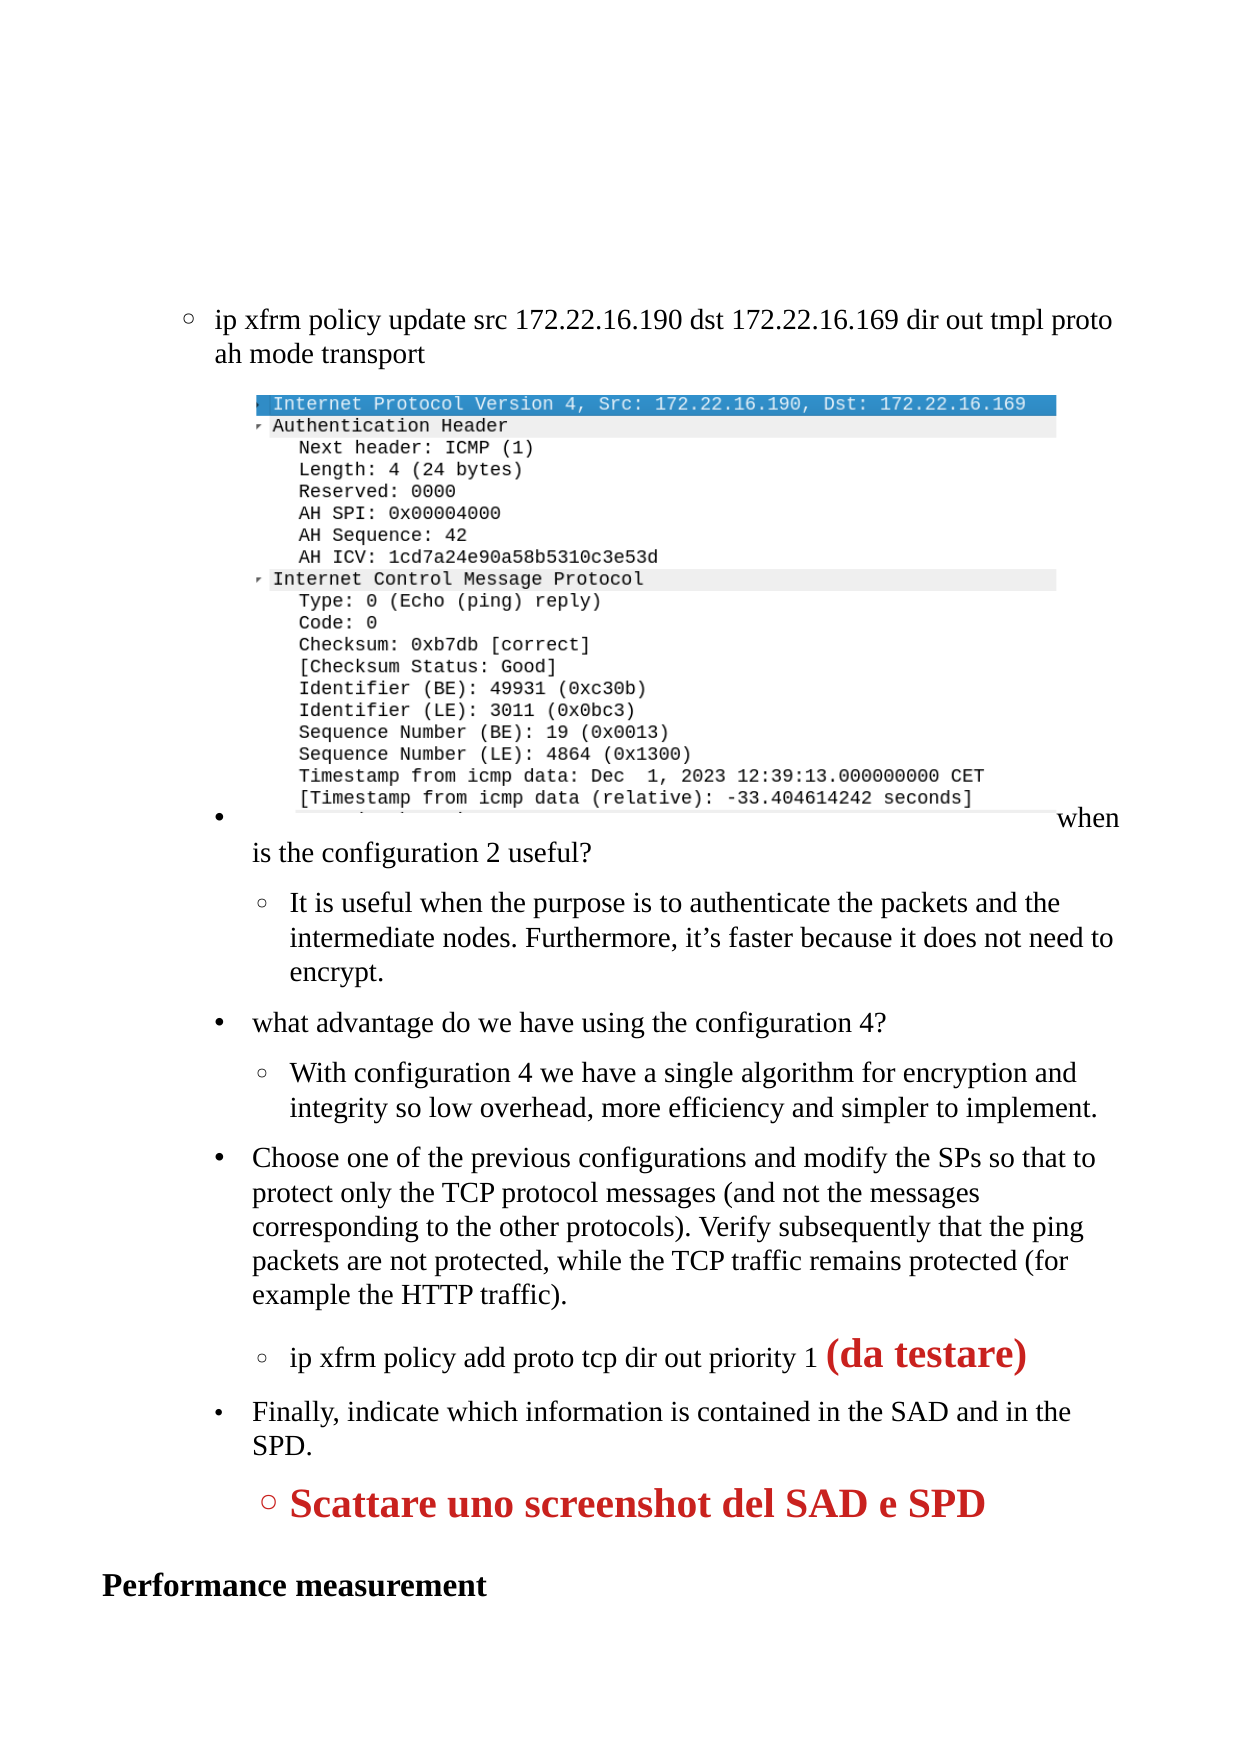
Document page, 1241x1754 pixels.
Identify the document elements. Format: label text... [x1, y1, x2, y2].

list Scattare uno screenshot del SAD e SPD [252, 1479, 1123, 1527]
list Finally, indicate which information is contained in the SAD and in the SPD. [214, 1394, 1123, 1461]
list With configuration 4 we have a single algorithm for encryption and integrity so low overhead, more efficiency and simpler to implement. [252, 1056, 1123, 1123]
subtitle Performance measurement [102, 1565, 1123, 1603]
list It is useful when the purpose is to authenticate the packets and the intermediate nodes. Furthermore, it’s faster because it does not need to encrypt. [252, 886, 1123, 987]
list ip xfrm policy add proto tcp dir out priority 1 (da testare) [252, 1328, 1123, 1376]
list when is the configuration 2 useful? [214, 800, 1123, 868]
list Choose one of the previous configurations and modify the SPs so that to protect only the TCP protocol messages (and not the messages corresponding to the other protocols). Verify subsequently that the ping packets are not protected, while the TCP traffic remains protected (for example the HTTP traffic). [214, 1141, 1123, 1311]
list ip xfrm policy update src 172.22.16.190 dst 172.22.16.169 dir out tmpl proto ah mode transport [177, 302, 1123, 370]
list what advantage do we have using the configuration 4? [214, 1005, 1123, 1038]
picture [256, 395, 1057, 813]
